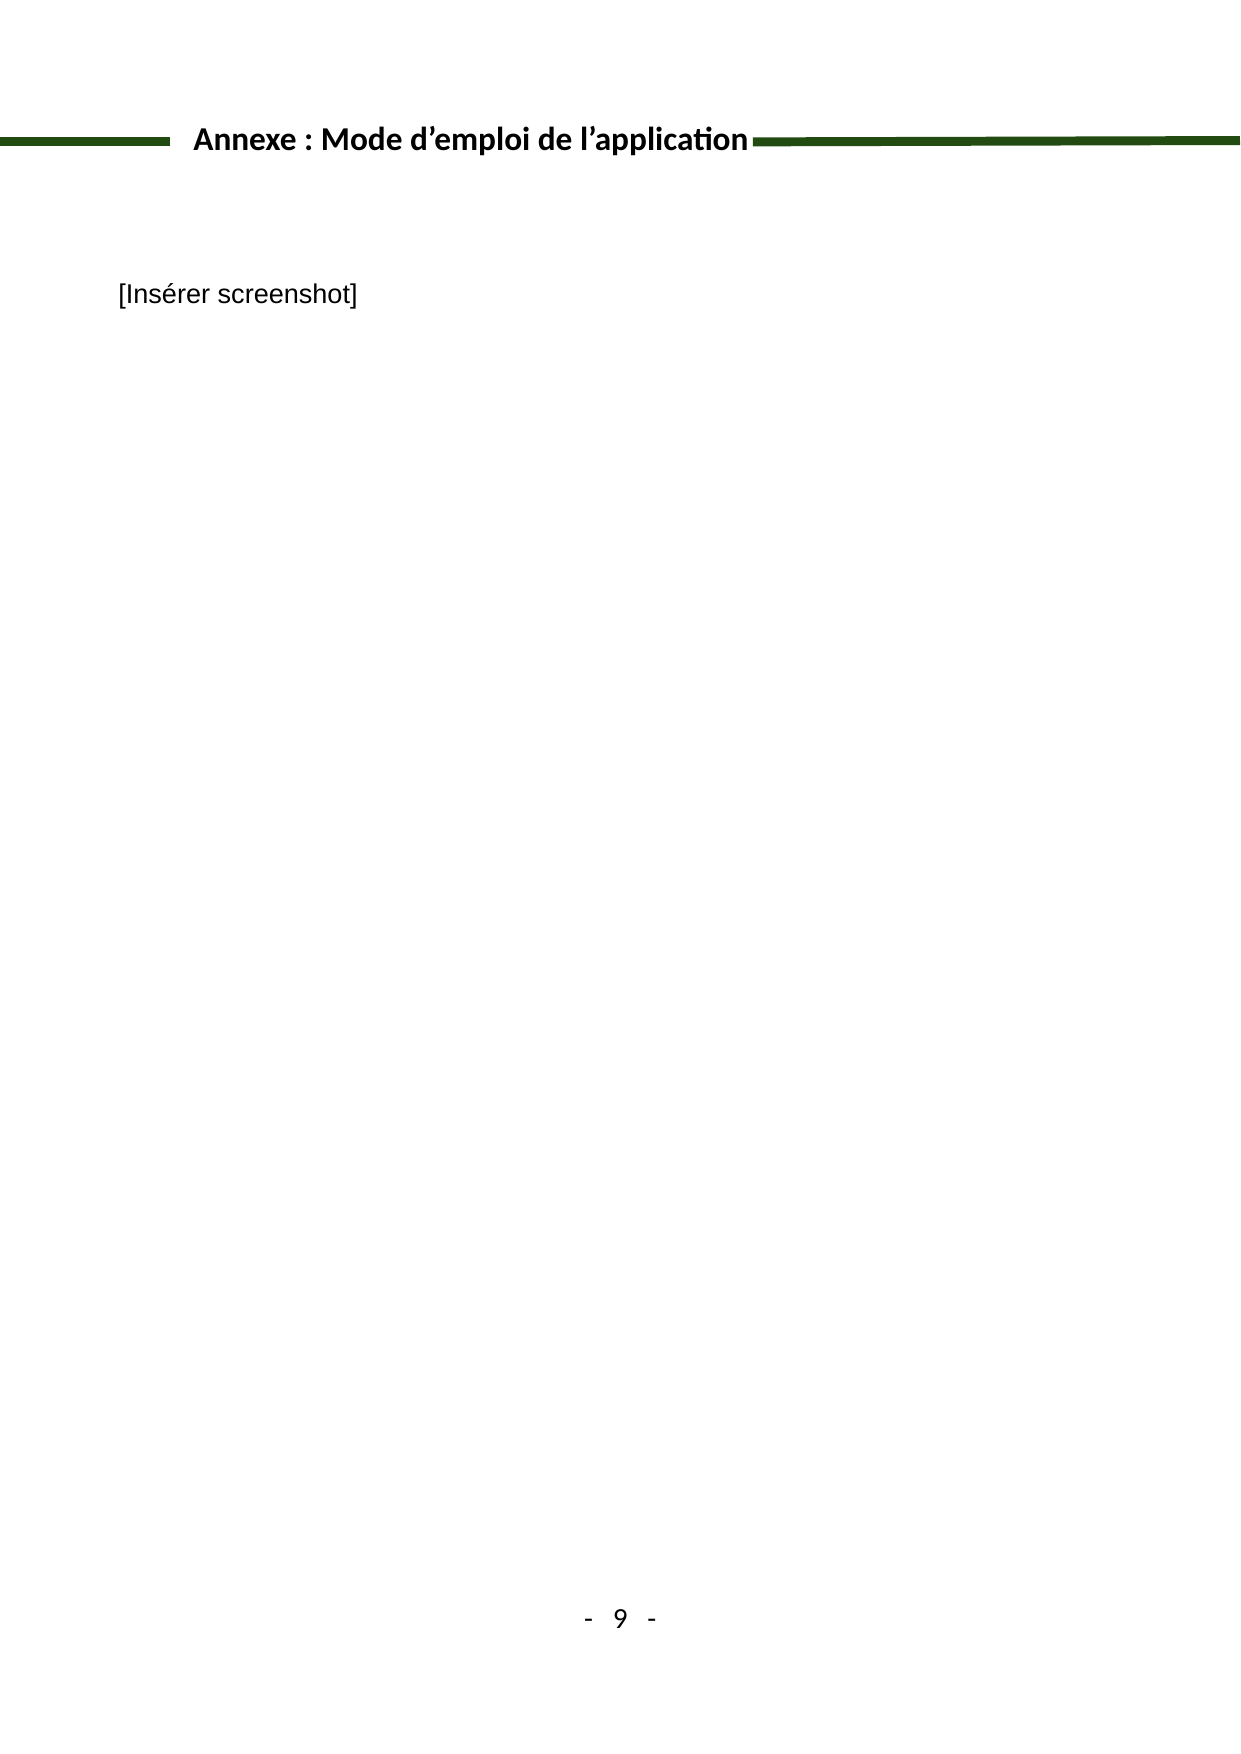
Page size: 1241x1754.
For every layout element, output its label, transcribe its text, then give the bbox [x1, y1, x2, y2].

text [Insérer screenshot] [118, 278, 1122, 309]
text Annexe : Mode d’emploi de l’application [118, 118, 1122, 159]
